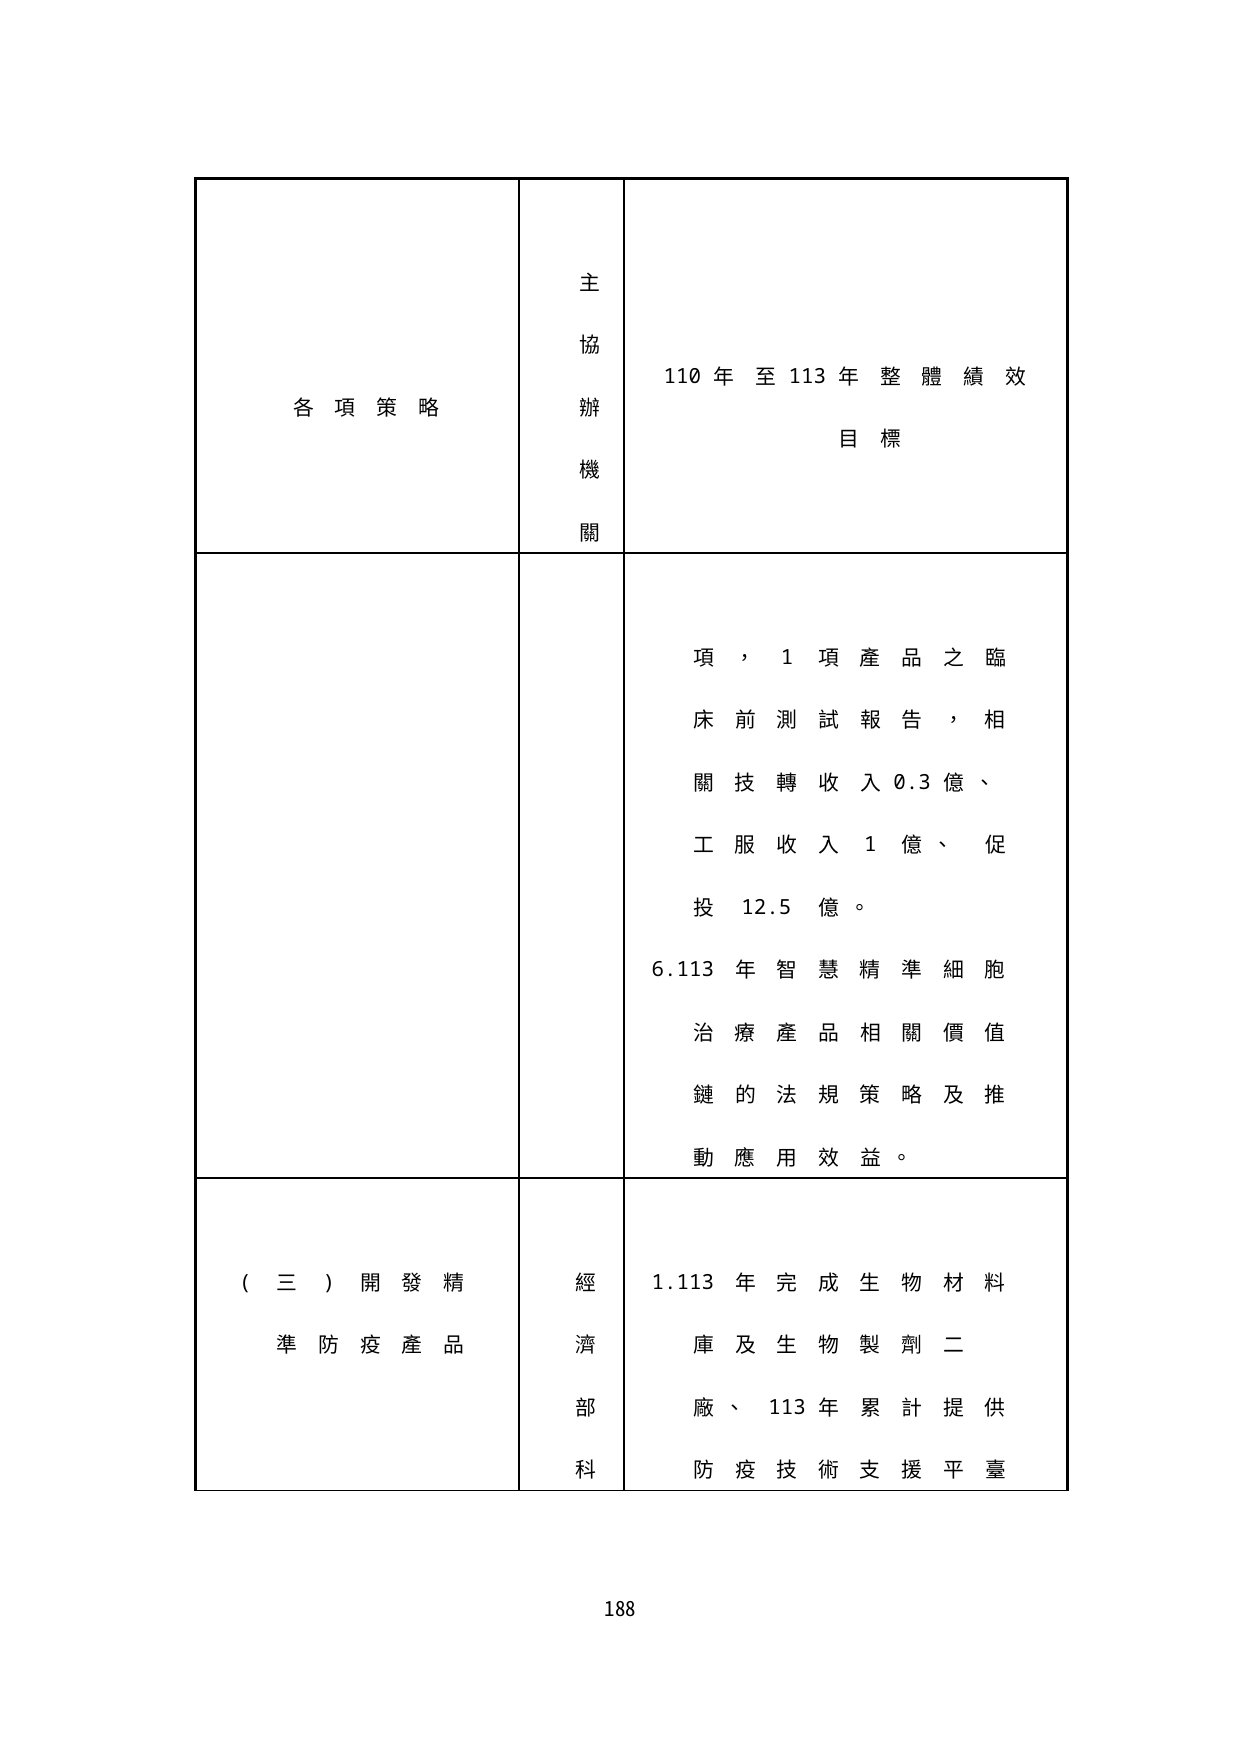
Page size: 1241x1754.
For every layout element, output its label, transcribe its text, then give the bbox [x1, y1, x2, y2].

table_cell 經濟部 科 [520, 1179, 623, 1490]
table_header 主協辦 機關 [520, 180, 623, 552]
table_header 各項策略 [197, 180, 518, 552]
table_cell 1.113年完成生物材料庫及生物製劑二廠、113年累計提供防疫技術支援平臺 [625, 1179, 1066, 1490]
table_cell 項，1項產品之臨床前測試報告，相關技轉收入0.3億、工服收入1億、促投12.5億。 6.113年智慧精準細胞治療產品相關價值鏈的法規策略及推動應用效益。 [625, 554, 1066, 1177]
table_cell (三)開發精準防疫產品 [197, 1179, 518, 1490]
table_cell [520, 554, 623, 1177]
table_header 110年至113年整體績效目標 [625, 180, 1066, 552]
table_cell [197, 554, 518, 1177]
